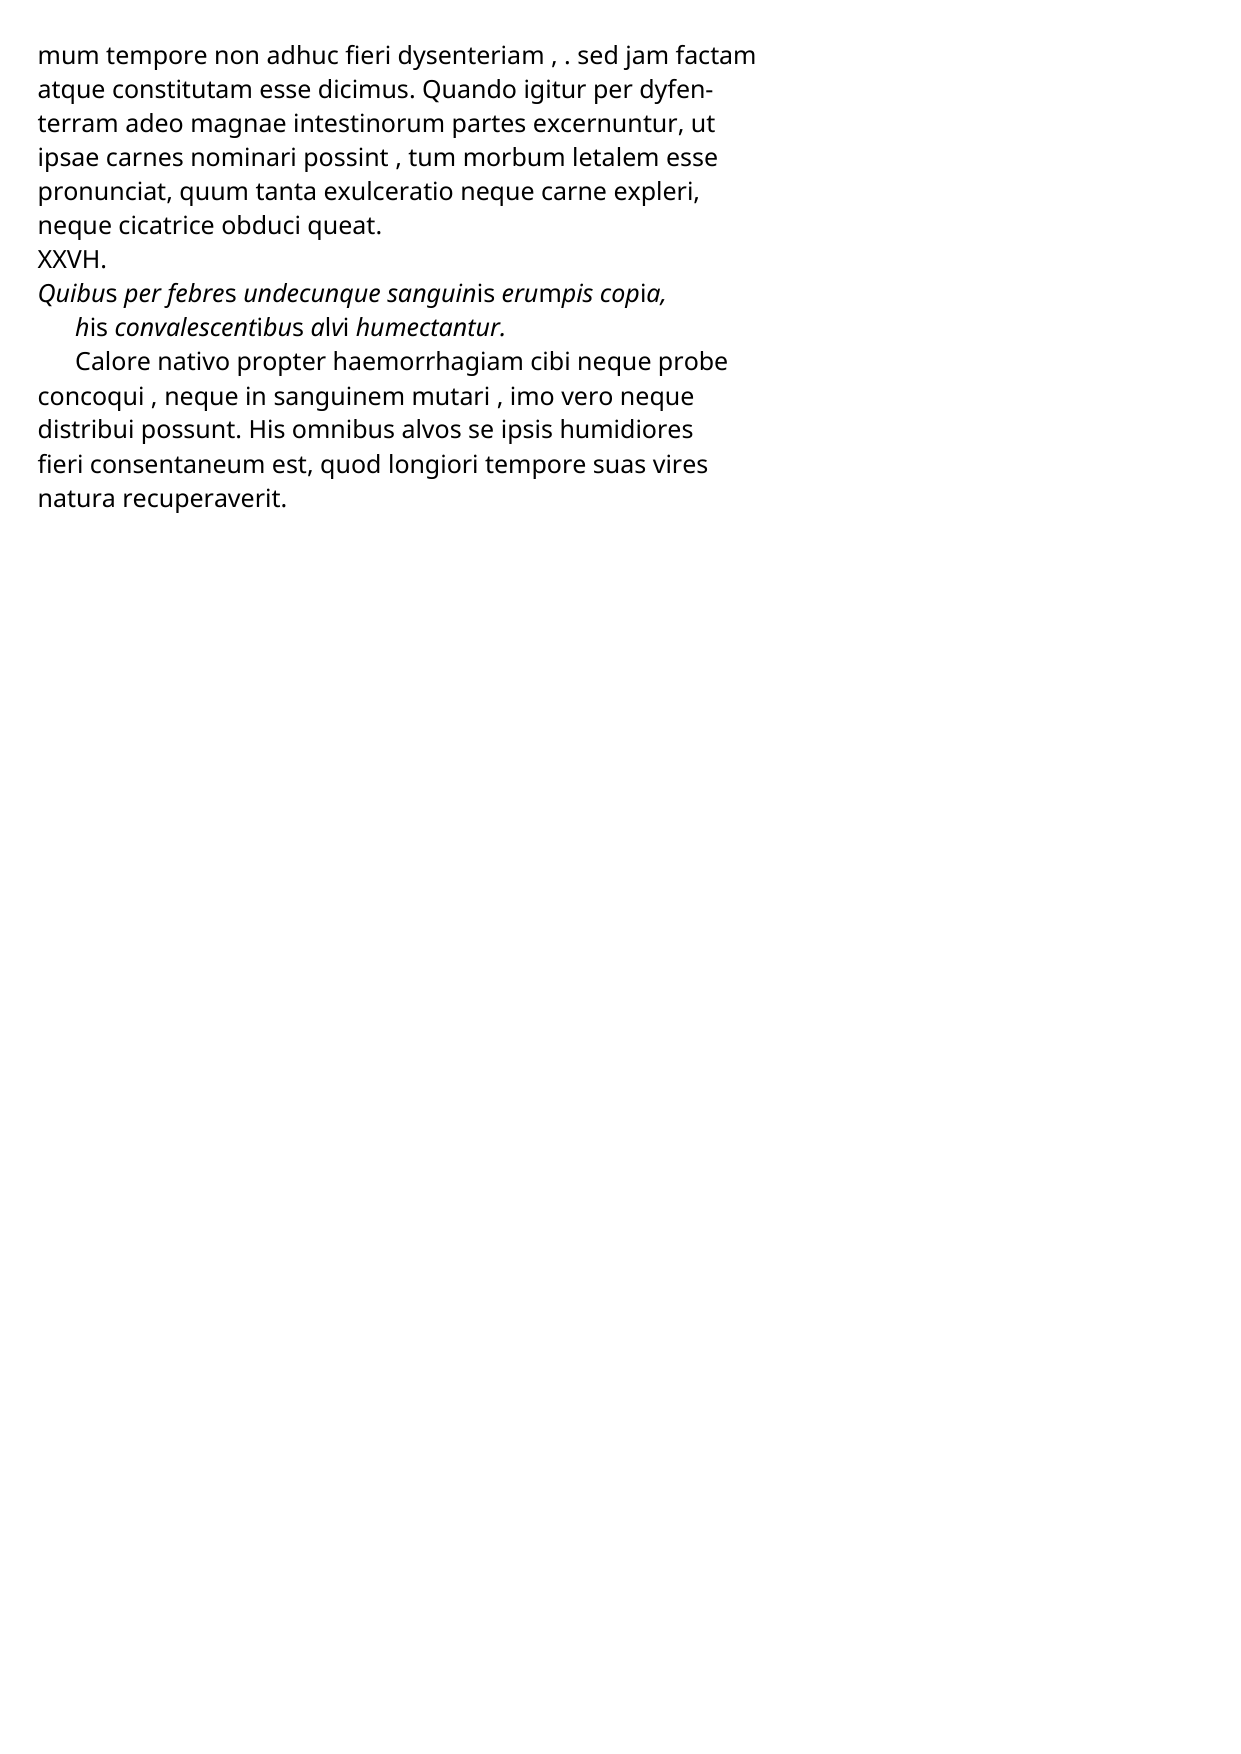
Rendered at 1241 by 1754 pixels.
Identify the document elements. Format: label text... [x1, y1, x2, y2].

text XXVH. [37, 242, 1203, 276]
text Quibus per febres undecunque sanguinis erumpis copia, his convalescentibus alvi humectantur. [37, 276, 1203, 344]
text mum tempore non adhuc fieri dysenteriam , . sed jam factam atque constitutam esse dicimus. Quando igitur per dyfen- terram adeo magnae intestinorum partes excernuntur, ut ipsae carnes nominari possint , tum morbum letalem esse pronunciat, quum tanta exulceratio neque carne expleri, neque cicatrice obduci queat. [37, 37, 1203, 242]
text Calore nativo propter haemorrhagiam cibi neque probe concoqui , neque in sanguinem mutari , imo vero neque distribui possunt. His omnibus alvos se ipsis humidiores fieri consentaneum est, quod longiori tempore suas vires natura recuperaverit. [37, 344, 1203, 514]
